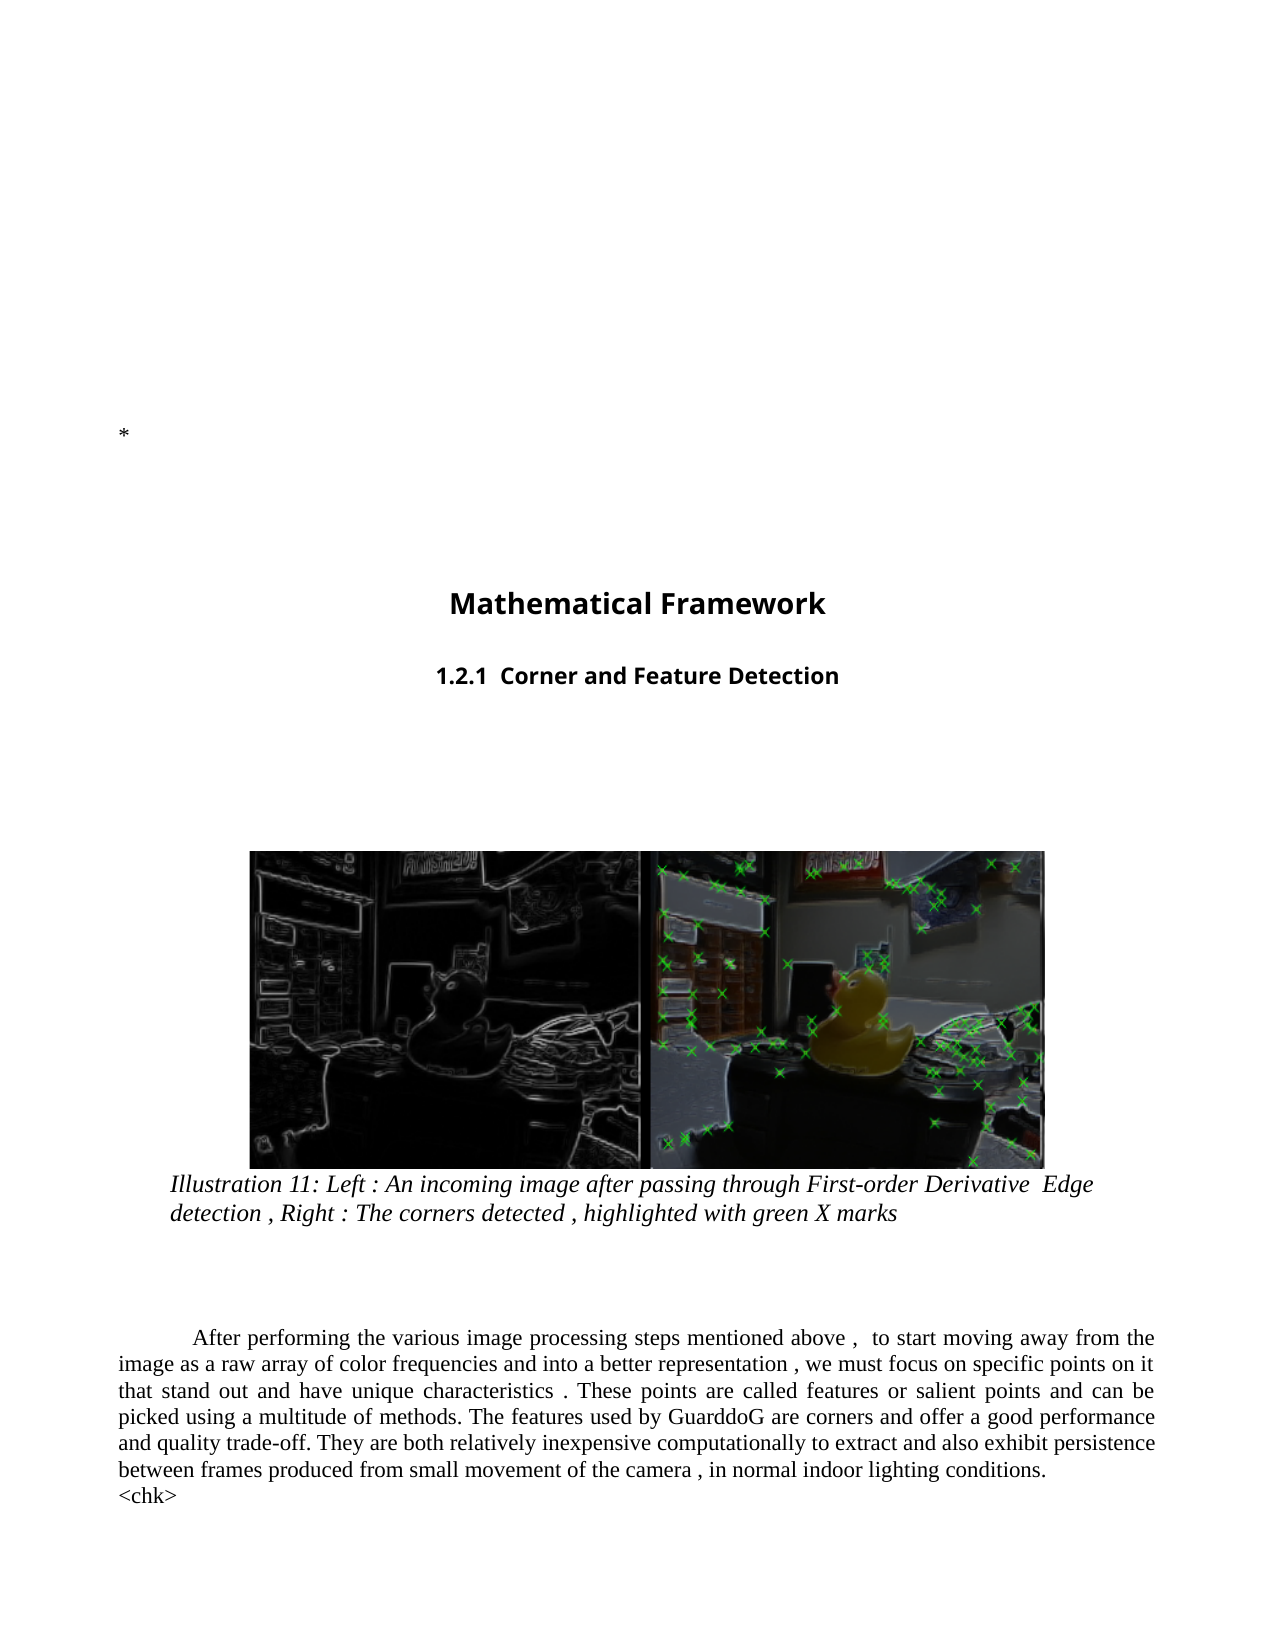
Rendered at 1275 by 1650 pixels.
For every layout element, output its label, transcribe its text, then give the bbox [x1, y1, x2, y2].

text <chk> [118, 1482, 1157, 1508]
text * [118, 423, 1157, 449]
text Mathematical Framework [118, 583, 1157, 623]
picture [249, 851, 1045, 1169]
text 1.2.1 Corner and Feature Detection [118, 660, 1157, 691]
text Illustration 11: Left : An incoming image after passing through First-order Derivative Edge detection , Right : The corners detected , highlighted with green X marks [170, 1169, 1105, 1226]
text After performing the various image processing steps mentioned above , to start moving away from the image as a raw array of color frequencies and into a better representation , we must focus on specific points on it that stand out and have unique characteristics . These points are called features or salient points and can be picked using a multitude of methods. The features used by GuarddoG are corners and offer a good performance and quality trade-off. They are both relatively inexpensive computationally to extract and also exhibit persistence between frames produced from small movement of the camera , in normal indoor lighting conditions. [118, 1324, 1157, 1482]
